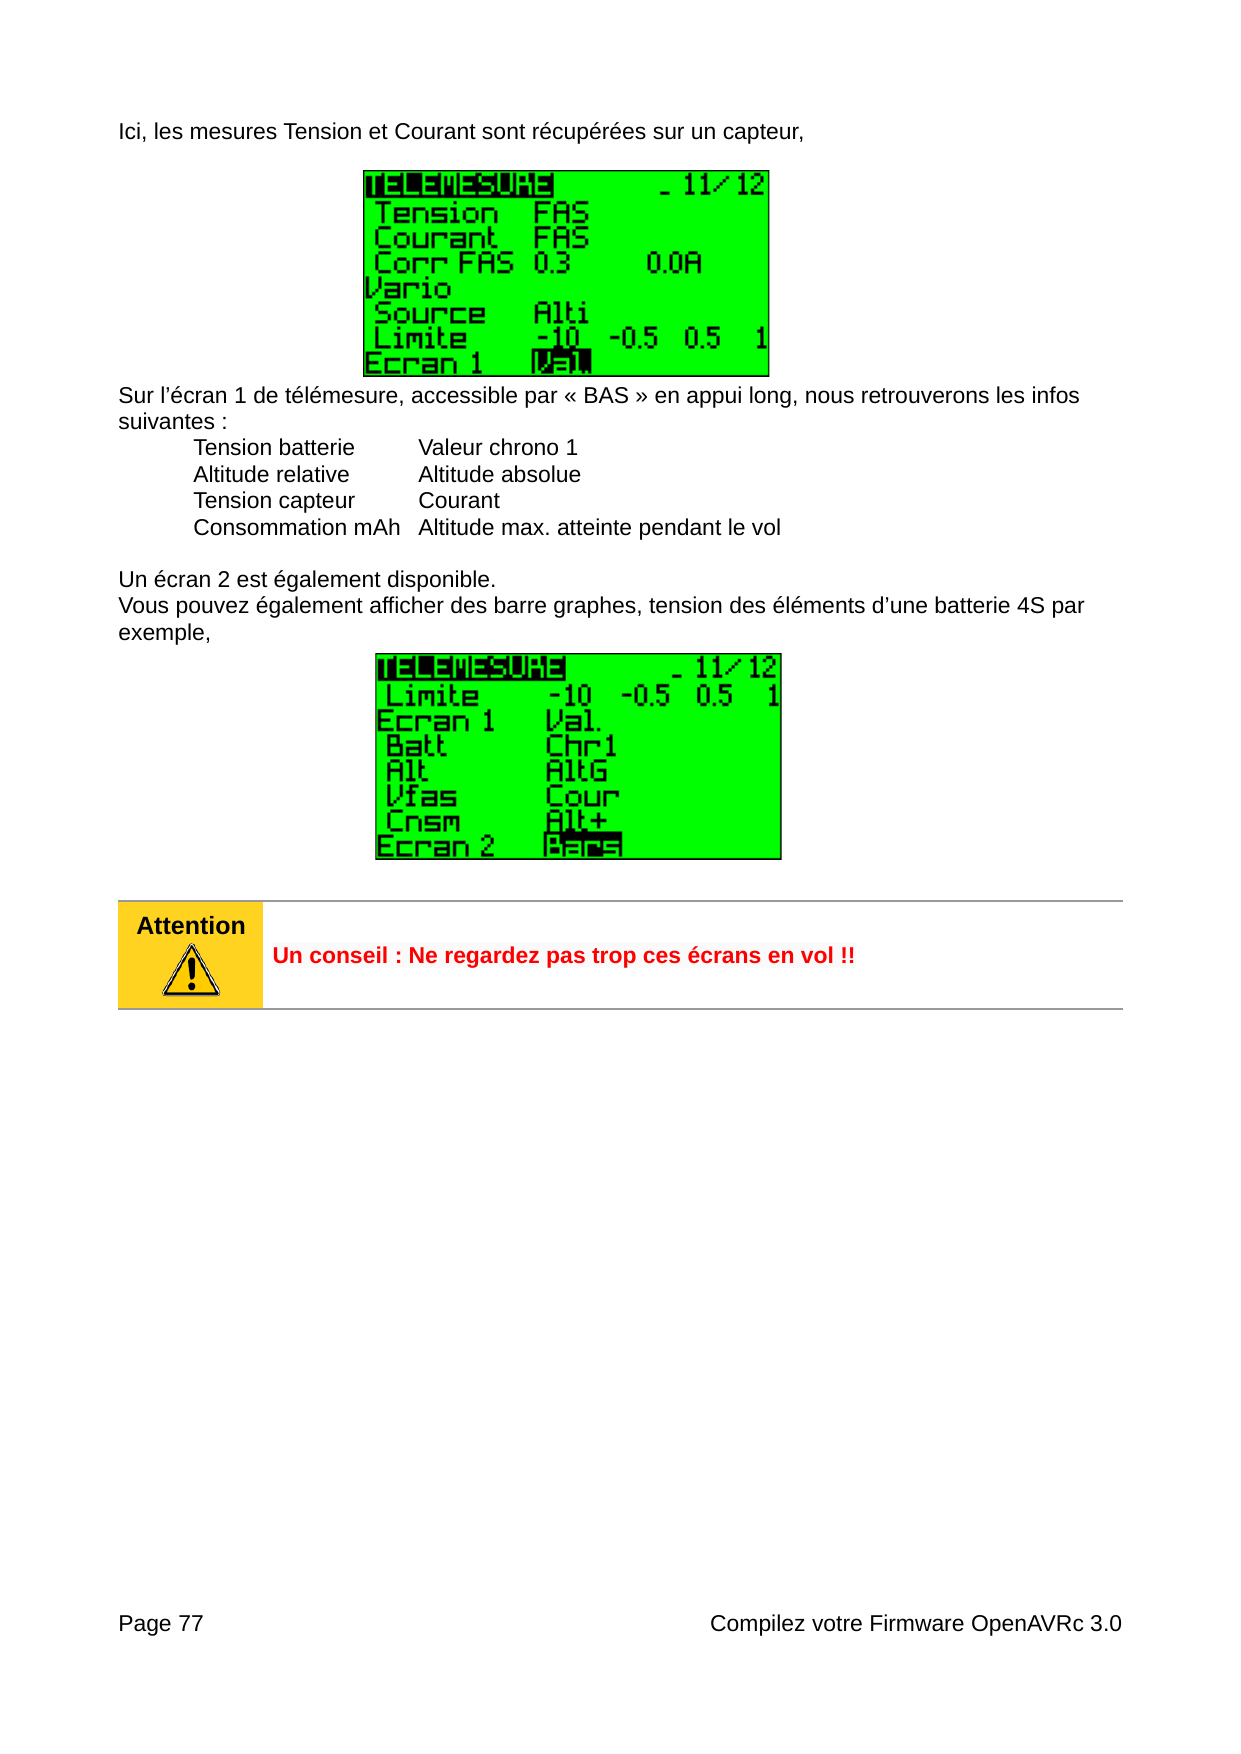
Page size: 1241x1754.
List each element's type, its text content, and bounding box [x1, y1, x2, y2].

text Sur l’écran 1 de télémesure, accessible par « BAS » en appui long, nous retrouverons les infos suivantes : [118, 382, 1122, 434]
text Tension batterie Valeur chrono 1 [118, 434, 1122, 461]
text Ici, les mesures Tension et Courant sont récupérées sur un capteur, [118, 118, 1122, 144]
table_header Attention [118, 902, 263, 1008]
text Vous pouvez également afficher des barre graphes, tension des éléments d’une batterie 4S par exemple, [118, 592, 1122, 645]
text Un écran 2 est également disponible. [118, 566, 1122, 592]
text Consommation mAh Altitude max. atteinte pendant le vol [118, 513, 1122, 540]
table_header Un conseil : Ne regardez pas trop ces écrans en vol !! [264, 902, 1122, 1008]
picture [158, 939, 224, 1000]
text Altitude relative Altitude absolue [118, 461, 1122, 487]
text Tension capteur Courant [118, 487, 1122, 513]
picture [363, 170, 770, 377]
picture [375, 653, 782, 860]
